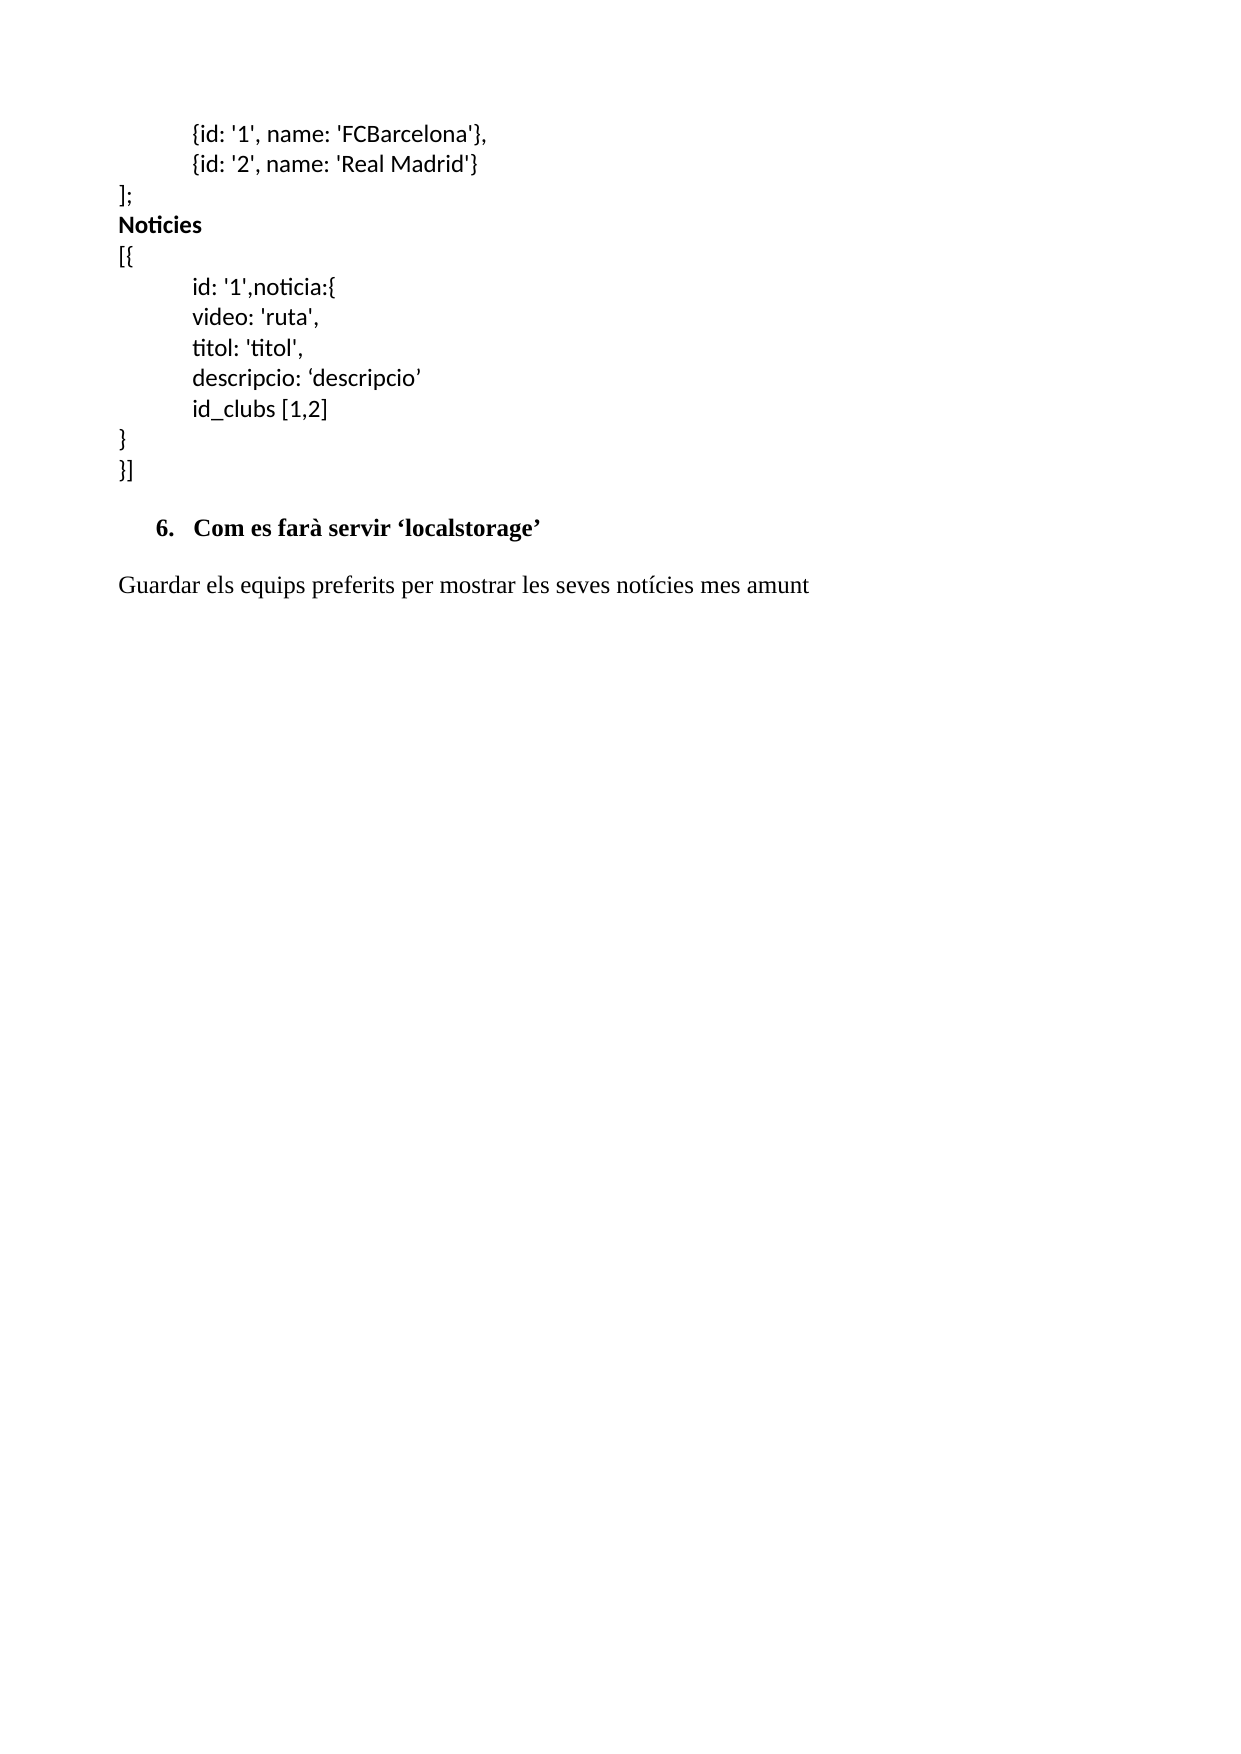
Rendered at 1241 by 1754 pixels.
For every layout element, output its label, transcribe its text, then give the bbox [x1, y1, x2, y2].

text id: '1',noticia:{ [118, 271, 1122, 301]
text [{ [118, 240, 1122, 271]
text {id: '2', name: 'Real Madrid'} [118, 149, 1122, 179]
text ]; [118, 179, 1122, 210]
text Noticies [118, 210, 1122, 240]
text } [118, 423, 1122, 454]
text descripcio: ‘descripcio’ [118, 362, 1122, 393]
list Com es farà servir ‘localstorage’ [156, 513, 1122, 542]
text video: 'ruta', [118, 301, 1122, 332]
text titol: 'titol', [118, 332, 1122, 362]
text {id: '1', name: 'FCBarcelona'}, [118, 118, 1122, 149]
text }] [118, 454, 1122, 484]
text id_clubs [1,2] [118, 393, 1122, 423]
text Guardar els equips preferits per mostrar les seves notícies mes amunt [118, 571, 1122, 599]
